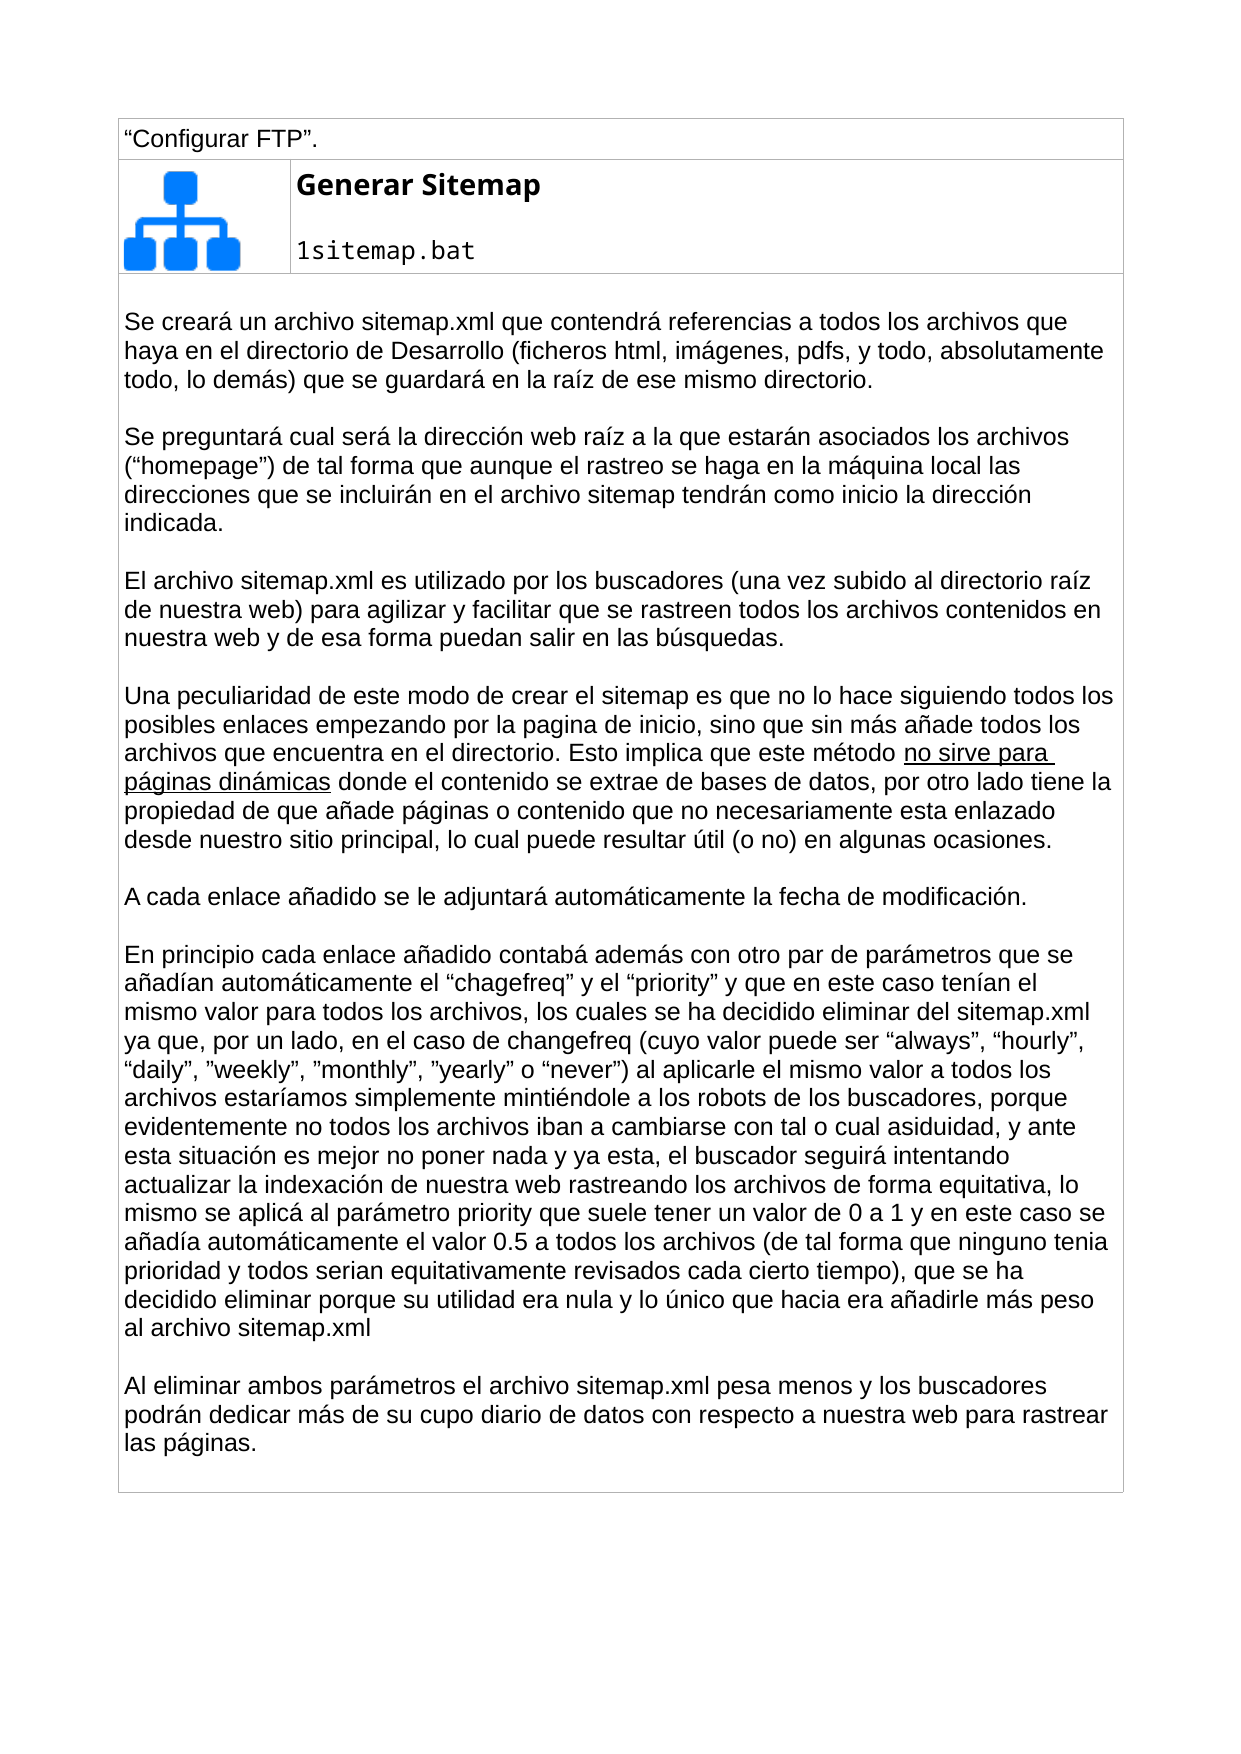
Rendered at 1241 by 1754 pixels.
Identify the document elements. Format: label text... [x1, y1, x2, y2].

picture [123, 164, 242, 282]
table_cell Se creará un archivo sitemap.xml que contendrá referencias a todos los archivos que haya en el directorio de Desarrollo (ficheros html, imágenes, pdfs, y todo, absolutamente todo, lo demás) que se guardará en la raíz de ese mismo directorio. Se preguntará cual será la dirección web raíz a la que estarán asociados los archivos (“homepage”) de tal forma que aunque el rastreo se haga en la máquina local las direcciones que se incluirán en el archivo sitemap tendrán como inicio la dirección indicada. El archivo sitemap.xml es utilizado por los buscadores (una vez subido al directorio raíz de nuestra web) para agilizar y facilitar que se rastreen todos los archivos contenidos en nuestra web y de esa forma puedan salir en las búsquedas. Una peculiaridad de este modo de crear el sitemap es que no lo hace siguiendo todos los posibles enlaces empezando por la pagina de inicio, sino que sin más añade todos los archivos que encuentra en el directorio. Esto implica que este método no sirve para páginas dinámicas donde el contenido se extrae de bases de datos, por otro lado tiene la propiedad de que añade páginas o contenido que no necesariamente esta enlazado desde nuestro sitio principal, lo cual puede resultar útil (o no) en algunas ocasiones. A cada enlace añadido se le adjuntará automáticamente la fecha de modificación. En principio cada enlace añadido contabá además con otro par de parámetros que se añadían automáticamente el “chagefreq” y el “priority” y que en este caso tenían el mismo valor para todos los archivos, los cuales se ha decidido eliminar del sitemap.xml ya que, por un lado, en el caso de changefreq (cuyo valor puede ser “always”, “hourly”, “daily”, ”weekly”, ”monthly”, ”yearly” o “never”) al aplicarle el mismo valor a todos los archivos estaríamos simplemente mintiéndole a los robots de los buscadores, porque evidentemente no todos los archivos iban a cambiarse con tal o cual asiduidad, y ante esta situación es mejor no poner nada y ya esta, el buscador seguirá intentando actualizar la indexación de nuestra web rastreando los archivos de forma equitativa, lo mismo se aplicá al parámetro priority que suele tener un valor de 0 a 1 y en este caso se añadía automáticamente el valor 0.5 a todos los archivos (de tal forma que ninguno tenia prioridad y todos serian equitativamente revisados cada cierto tiempo), que se ha decidido eliminar porque su utilidad era nula y lo único que hacia era añadirle más peso al archivo sitemap.xml Al eliminar ambos parámetros el archivo sitemap.xml pesa menos y los buscadores podrán dedicar más de su cupo diario de datos con respecto a nuestra web para rastrear las páginas. [119, 274, 1123, 1492]
table_header [119, 160, 290, 273]
table_cell “Configurar FTP”. [119, 119, 1123, 158]
table_header Generar Sitemap 1sitemap.bat [291, 160, 1123, 273]
